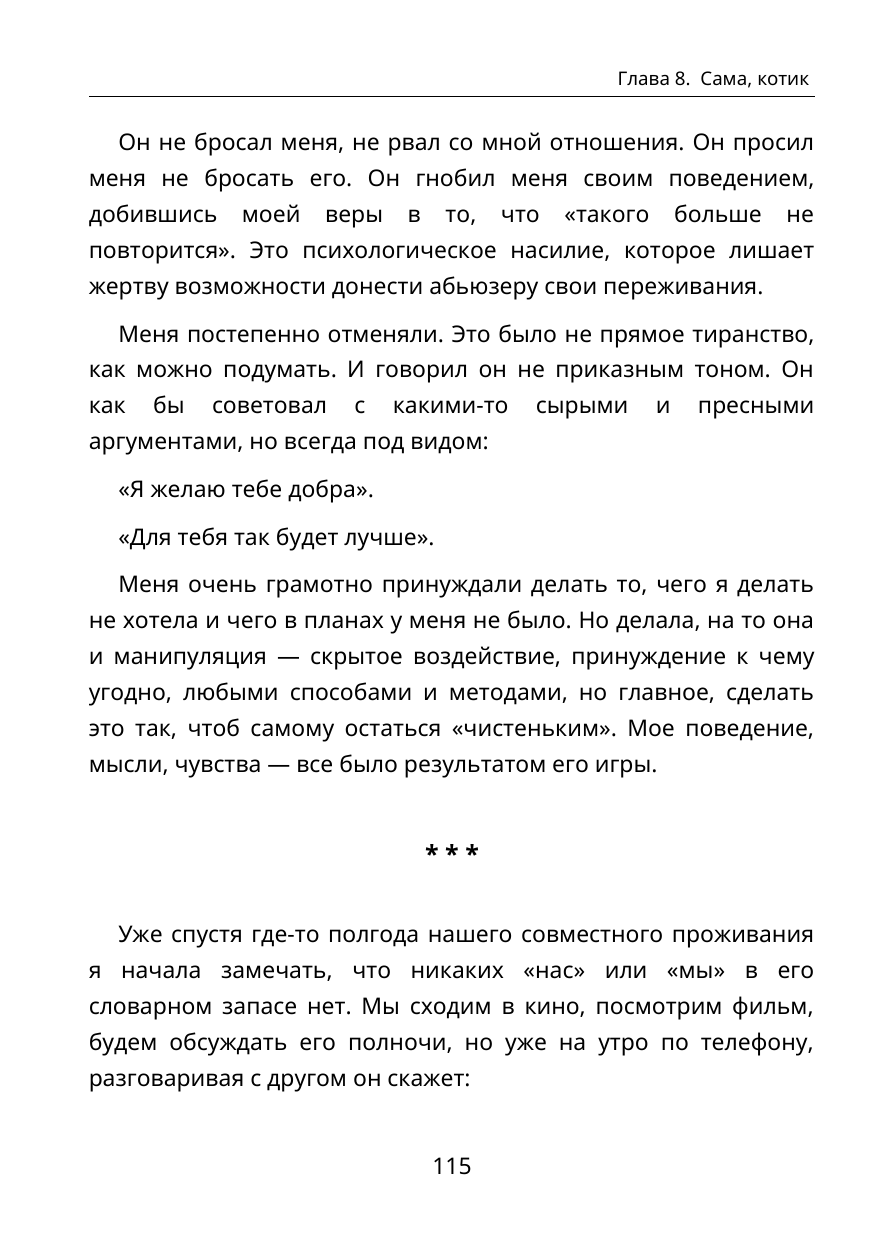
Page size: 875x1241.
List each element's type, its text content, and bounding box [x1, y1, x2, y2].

text Меня постепенно отменяли. Это было не прямое тиранство, как можно подумать. И говорил он не приказным тоном. Он как бы советовал с какими-то сырыми и пресными аргументами, но всегда под видом: [88, 317, 815, 457]
text Меня очень грамотно принуждали делать то, чего я делать не хотела и чего в планах у меня не было. Но делала, на то она и манипуляция — скрытое воздействие, принуждение к чему угодно, любыми способами и методами, но главное, сделать это так, чтоб самому остаться «чистеньким». Мое поведение, мысли, чувства — все было результатом его игры. [88, 568, 815, 779]
subtitle * * * [88, 837, 815, 871]
text Уже спустя где-то полгода нашего совместного проживания я начала замечать, что никаких «нас» или «мы» в его словарном запасе нет. Мы сходим в кино, посмотрим фильм, будем обсуждать его полночи, но уже на утро по телефону, разговаривая с другом он скажет: [88, 918, 815, 1093]
text «Для тебя так будет лучше». [88, 521, 815, 552]
text Он не бросал меня, не рвал со мной отношения. Он просил меня не бросать его. Он гнобил меня своим поведением, добившись моей веры в то, что «такого больше не повторится». Это психологическое насилие, которое лишает жертву возможности донести абьюзеру свои переживания. [88, 126, 815, 301]
text «Я желаю тебе добра». [88, 473, 815, 504]
